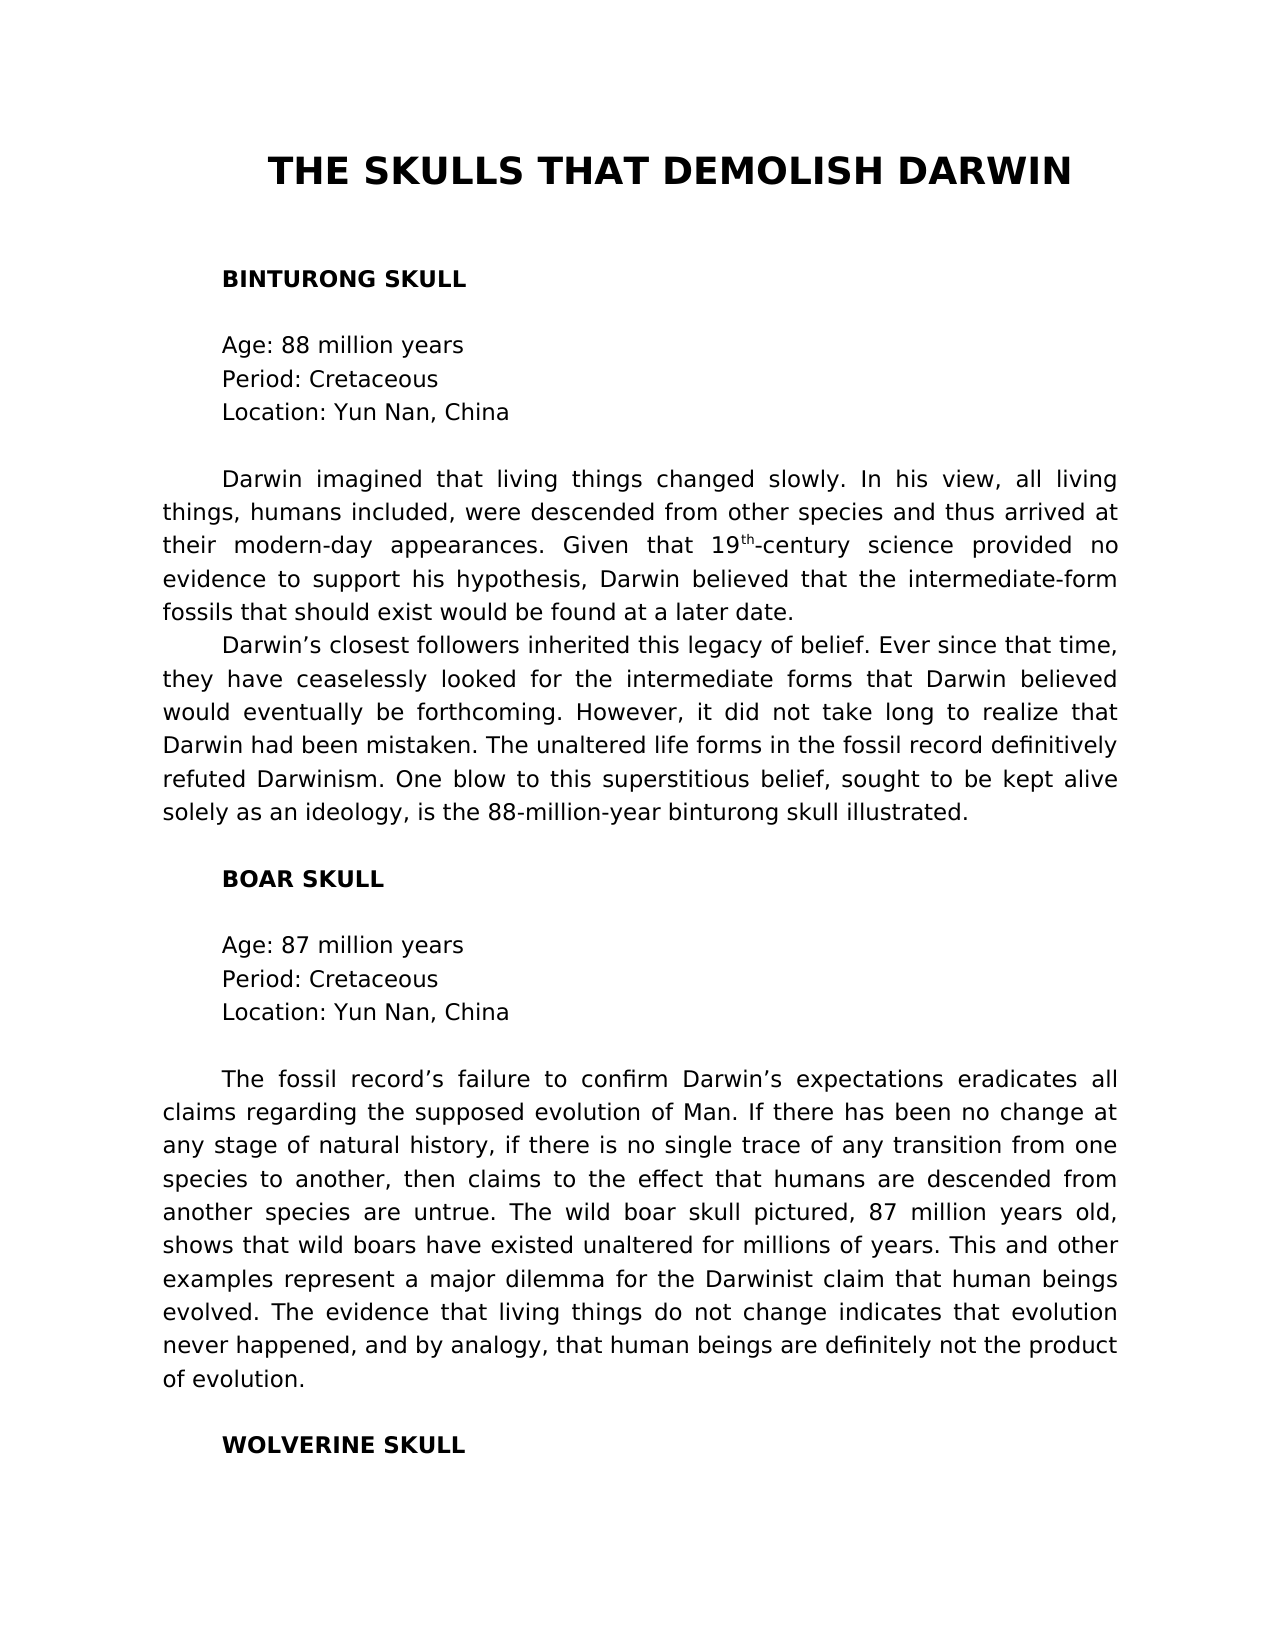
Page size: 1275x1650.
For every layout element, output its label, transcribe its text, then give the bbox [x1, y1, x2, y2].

text Location: Yun Nan, China [162, 394, 1119, 427]
text BOAR SKULL [162, 860, 1119, 894]
text The fossil record’s failure to confirm Darwin’s expectations eradicates all claims regarding the supposed evolution of Man. If there has been no change at any stage of natural history, if there is no single trace of any transition from one species to another, then claims to the effect that humans are descended from another species are untrue. The wild boar skull pictured, 87 million years old, shows that wild boars have existed unaltered for millions of years. This and other examples represent a major dilemma for the Darwinist claim that human beings evolved. The evidence that living things do not change indicates that evolution never happened, and by analogy, that human beings are definitely not the product of evolution. [162, 1060, 1119, 1394]
text Location: Yun Nan, China [162, 994, 1119, 1027]
text THE SKULLS THAT DEMOLISH DARWIN [162, 150, 1119, 194]
text Period: Cretaceous [162, 360, 1119, 394]
text Age: 88 million years [162, 327, 1119, 360]
text Darwin’s closest followers inherited this legacy of belief. Ever since that time, they have ceaselessly looked for the intermediate forms that Darwin believed would eventually be forthcoming. However, it did not take long to realize that Darwin had been mistaken. The unaltered life forms in the fossil record definitively refuted Darwinism. One blow to this superstitious belief, sought to be kept alive solely as an ideology, is the 88-million-year binturong skull illustrated. [162, 627, 1119, 827]
text Darwin imagined that living things changed slowly. In his view, all living things, humans included, were descended from other species and thus arrived at their modern-day appearances. Given that 19th-century science provided no evidence to support his hypothesis, Darwin believed that the intermediate-form fossils that should exist would be found at a later date. [162, 460, 1119, 627]
text WOLVERINE SKULL [162, 1427, 1119, 1460]
text Age: 87 million years [162, 927, 1119, 960]
text Period: Cretaceous [162, 960, 1119, 994]
text BINTURONG SKULL [162, 260, 1119, 294]
